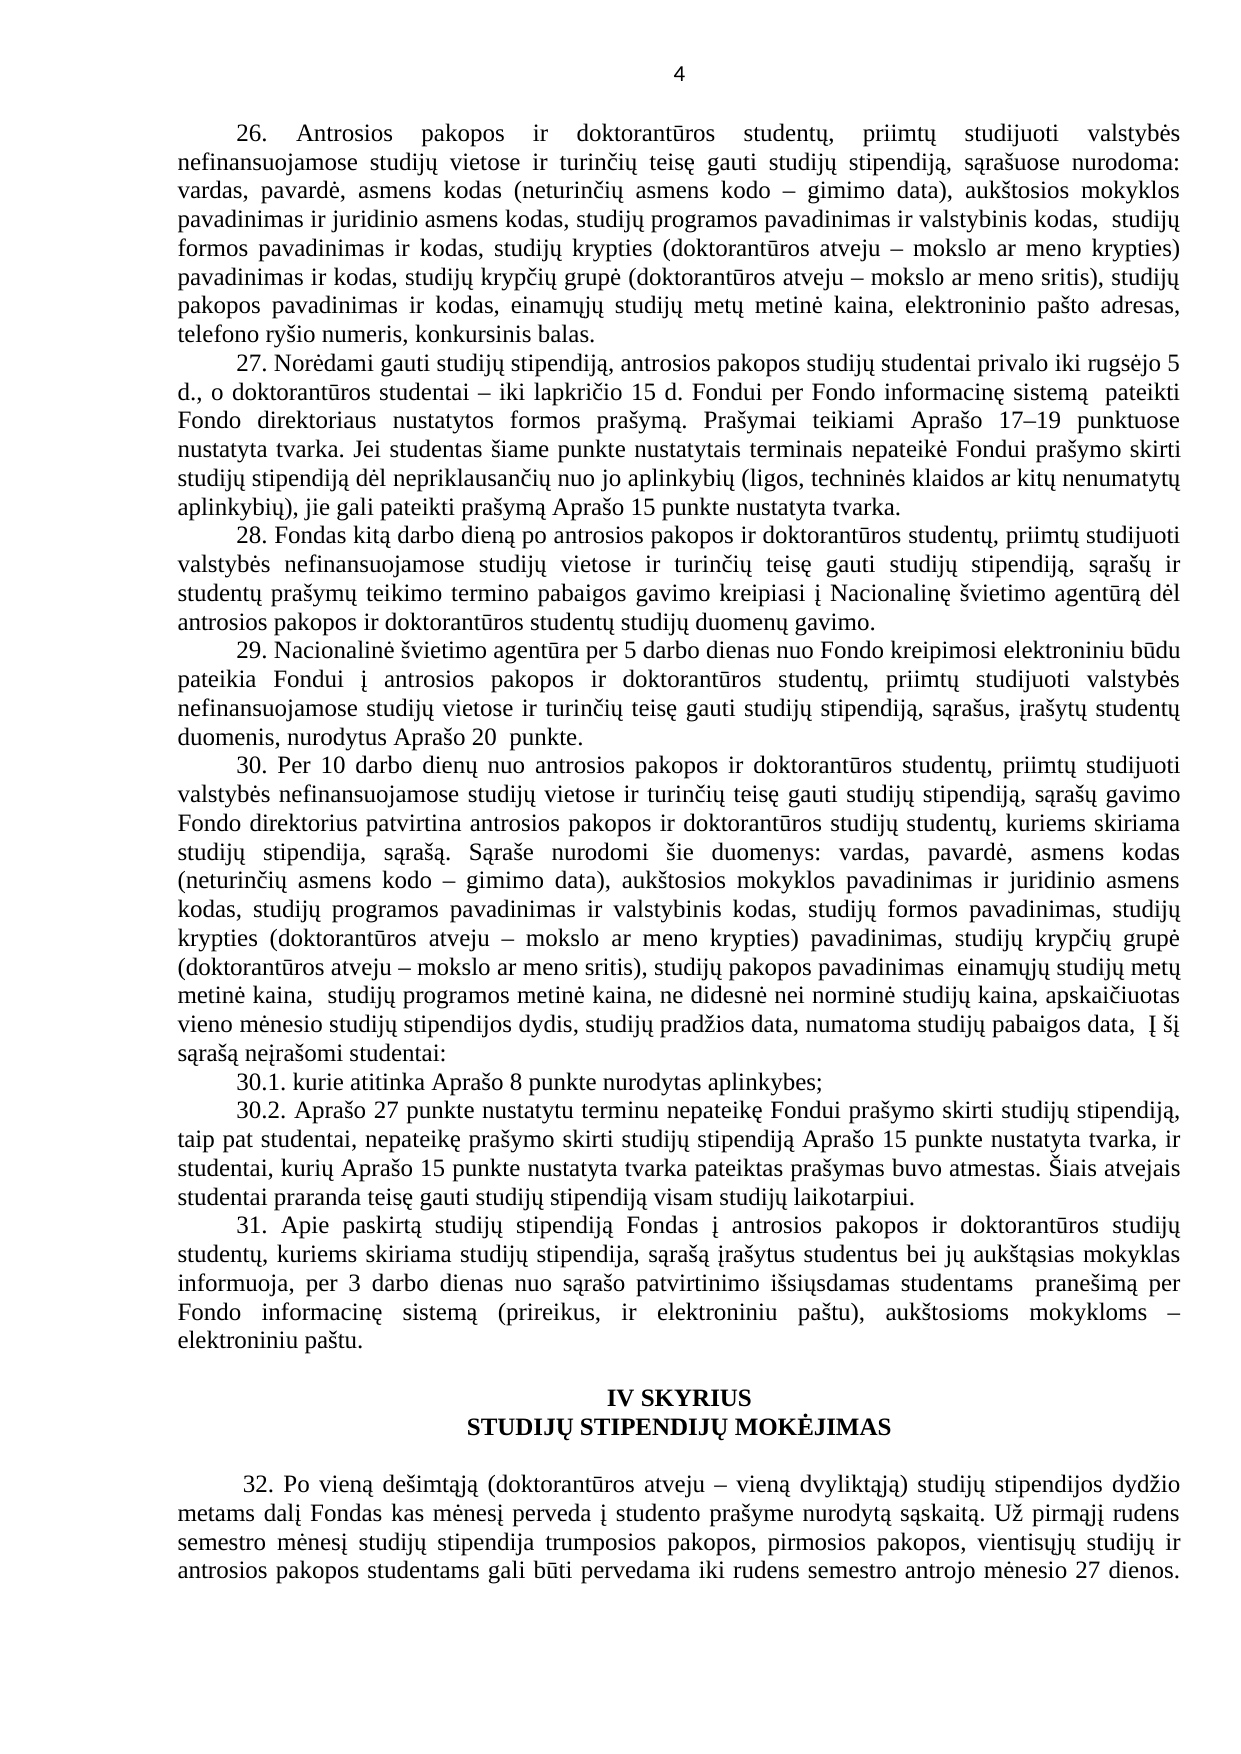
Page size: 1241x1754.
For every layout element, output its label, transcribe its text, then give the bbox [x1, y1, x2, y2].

text 31. Apie paskirtą studijų stipendiją Fondas į antrosios pakopos ir doktorantūros studijų studentų, kuriems skiriama studijų stipendija, sąrašą įrašytus studentus bei jų aukštąsias mokyklas informuoja, per 3 darbo dienas nuo sąrašo patvirtinimo išsiųsdamas studentams pranešimą per Fondo informacinę sistemą (prireikus, ir elektroniniu paštu), aukštosioms mokykloms – elektroniniu paštu. [177, 1211, 1181, 1354]
text 27. Norėdami gauti studijų stipendiją, antrosios pakopos studijų studentai privalo iki rugsėjo 5 d., o doktorantūros studentai – iki lapkričio 15 d. Fondui per Fondo informacinę sistemą pateikti Fondo direktoriaus nustatytos formos prašymą. Prašymai teikiami Aprašo 17–19 punktuose nustatyta tvarka. Jei studentas šiame punkte nustatytais terminais nepateikė Fondui prašymo skirti studijų stipendiją dėl nepriklausančių nuo jo aplinkybių (ligos, techninės klaidos ar kitų nenumatytų aplinkybių), jie gali pateikti prašymą Aprašo 15 punkte nustatyta tvarka. [177, 348, 1181, 521]
text STUDIJŲ STIPENDIJŲ MOKĖJIMAS [177, 1412, 1181, 1441]
text 28. Fondas kitą darbo dieną po antrosios pakopos ir doktorantūros studentų, priimtų studijuoti valstybės nefinansuojamose studijų vietose ir turinčių teisę gauti studijų stipendiją, sąrašų ir studentų prašymų teikimo termino pabaigos gavimo kreipiasi į Nacionalinę švietimo agentūrą dėl antrosios pakopos ir doktorantūros studentų studijų duomenų gavimo. [177, 521, 1181, 636]
text 29. Nacionalinė švietimo agentūra per 5 darbo dienas nuo Fondo kreipimosi elektroniniu būdu pateikia Fondui į antrosios pakopos ir doktorantūros studentų, priimtų studijuoti valstybės nefinansuojamose studijų vietose ir turinčių teisę gauti studijų stipendiją, sąrašus, įrašytų studentų duomenis, nurodytus Aprašo 20 punkte. [177, 636, 1181, 751]
text 30.2. Aprašo 27 punkte nustatytu terminu nepateikę Fondui prašymo skirti studijų stipendiją, taip pat studentai, nepateikę prašymo skirti studijų stipendiją Aprašo 15 punkte nustatyta tvarka, ir studentai, kurių Aprašo 15 punkte nustatyta tvarka pateiktas prašymas buvo atmestas. Šiais atvejais studentai praranda teisę gauti studijų stipendiją visam studijų laikotarpiui. [177, 1096, 1181, 1211]
text 30. Per 10 darbo dienų nuo antrosios pakopos ir doktorantūros studentų, priimtų studijuoti valstybės nefinansuojamose studijų vietose ir turinčių teisę gauti studijų stipendiją, sąrašų gavimo Fondo direktorius patvirtina antrosios pakopos ir doktorantūros studijų studentų, kuriems skiriama studijų stipendija, sąrašą. Sąraše nurodomi šie duomenys: vardas, pavardė, asmens kodas (neturinčių asmens kodo – gimimo data), aukštosios mokyklos pavadinimas ir juridinio asmens kodas, studijų programos pavadinimas ir valstybinis kodas, studijų formos pavadinimas, studijų krypties (doktorantūros atveju – mokslo ar meno krypties) pavadinimas, studijų krypčių grupė (doktorantūros atveju – mokslo ar meno sritis), studijų pakopos pavadinimas einamųjų studijų metų metinė kaina, studijų programos metinė kaina, ne didesnė nei norminė studijų kaina, apskaičiuotas vieno mėnesio studijų stipendijos dydis, studijų pradžios data, numatoma studijų pabaigos data, Į šį sąrašą neįrašomi studentai: [177, 751, 1181, 1067]
text 26. Antrosios pakopos ir doktorantūros studentų, priimtų studijuoti valstybės nefinansuojamose studijų vietose ir turinčių teisę gauti studijų stipendiją, sąrašuose nurodoma: vardas, pavardė, asmens kodas (neturinčių asmens kodo – gimimo data), aukštosios mokyklos pavadinimas ir juridinio asmens kodas, studijų programos pavadinimas ir valstybinis kodas, studijų formos pavadinimas ir kodas, studijų krypties (doktorantūros atveju – mokslo ar meno krypties) pavadinimas ir kodas, studijų krypčių grupė (doktorantūros atveju – mokslo ar meno sritis), studijų pakopos pavadinimas ir kodas, einamųjų studijų metų metinė kaina, elektroninio pašto adresas, telefono ryšio numeris, konkursinis balas. [177, 118, 1181, 348]
text IV SKYRIUS [177, 1383, 1181, 1412]
text 32. Po vieną dešimtąją (doktorantūros atveju – vieną dvyliktąją) studijų stipendijos dydžio metams dalį Fondas kas mėnesį perveda į studento prašyme nurodytą sąskaitą. Už pirmąjį rudens semestro mėnesį studijų stipendija trumposios pakopos, pirmosios pakopos, vientisųjų studijų ir antrosios pakopos studentams gali būti pervedama iki rudens semestro antrojo mėnesio 27 dienos. [177, 1469, 1181, 1584]
text 30.1. kurie atitinka Aprašo 8 punkte nurodytas aplinkybes; [177, 1067, 1181, 1096]
